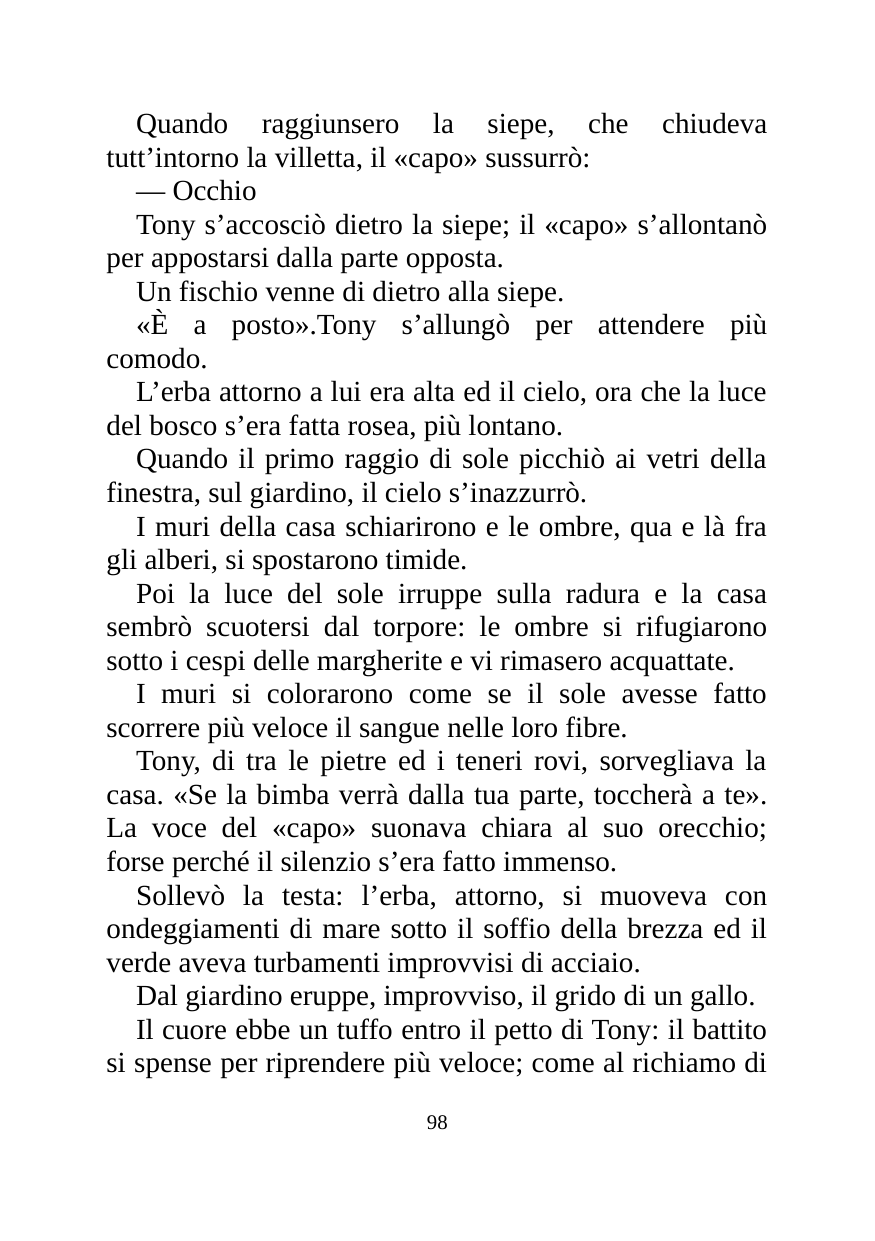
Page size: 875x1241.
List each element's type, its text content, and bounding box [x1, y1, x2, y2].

text Un fischio venne di dietro alla siepe. [106, 274, 768, 307]
text L’erba attorno a lui era alta ed il cielo, ora che la luce del bosco s’era fatta rosea, più lontano. [106, 374, 768, 442]
text Dal giardino eruppe, improvviso, il grido di un gallo. [106, 978, 768, 1012]
text «È a posto».Tony s’allungò per attendere più comodo. [106, 307, 768, 374]
text Il cuore ebbe un tuffo entro il petto di Tony: il battito si spense per riprendere più veloce; come al richiamo di [106, 1012, 768, 1079]
text Tony s’accosciò dietro la siepe; il «capo» s’allontanò per appostarsi dalla parte opposta. [106, 207, 768, 274]
text Tony, di tra le pietre ed i teneri rovi, sorvegliava la casa. «Se la bimba verrà dalla tua parte, toccherà a te». La voce del «capo» suonava chiara al suo orecchio; forse perché il silenzio s’era fatto immenso. [106, 743, 768, 878]
text Quando il primo raggio di sole picchiò ai vetri della finestra, sul giardino, il cielo s’inazzurrò. [106, 442, 768, 509]
text Poi la luce del sole irruppe sulla radura e la casa sembrò scuotersi dal torpore: le ombre si rifugiarono sotto i cespi delle margherite e vi rimasero acquattate. [106, 576, 768, 676]
text Sollevò la testa: l’erba, attorno, si muoveva con ondeggiamenti di mare sotto il soffio della brezza ed il verde aveva turbamenti improvvisi di acciaio. [106, 878, 768, 978]
text Quando raggiunsero la siepe, che chiudeva tutt’intorno la villetta, il «capo» sussurrò: [106, 106, 768, 173]
text I muri della casa schiarirono e le ombre, qua e là fra gli alberi, si spostarono timide. [106, 509, 768, 576]
text I muri si colorarono come se il sole avesse fatto scorrere più veloce il sangue nelle loro fibre. [106, 676, 768, 743]
text — Occhio [106, 173, 768, 207]
